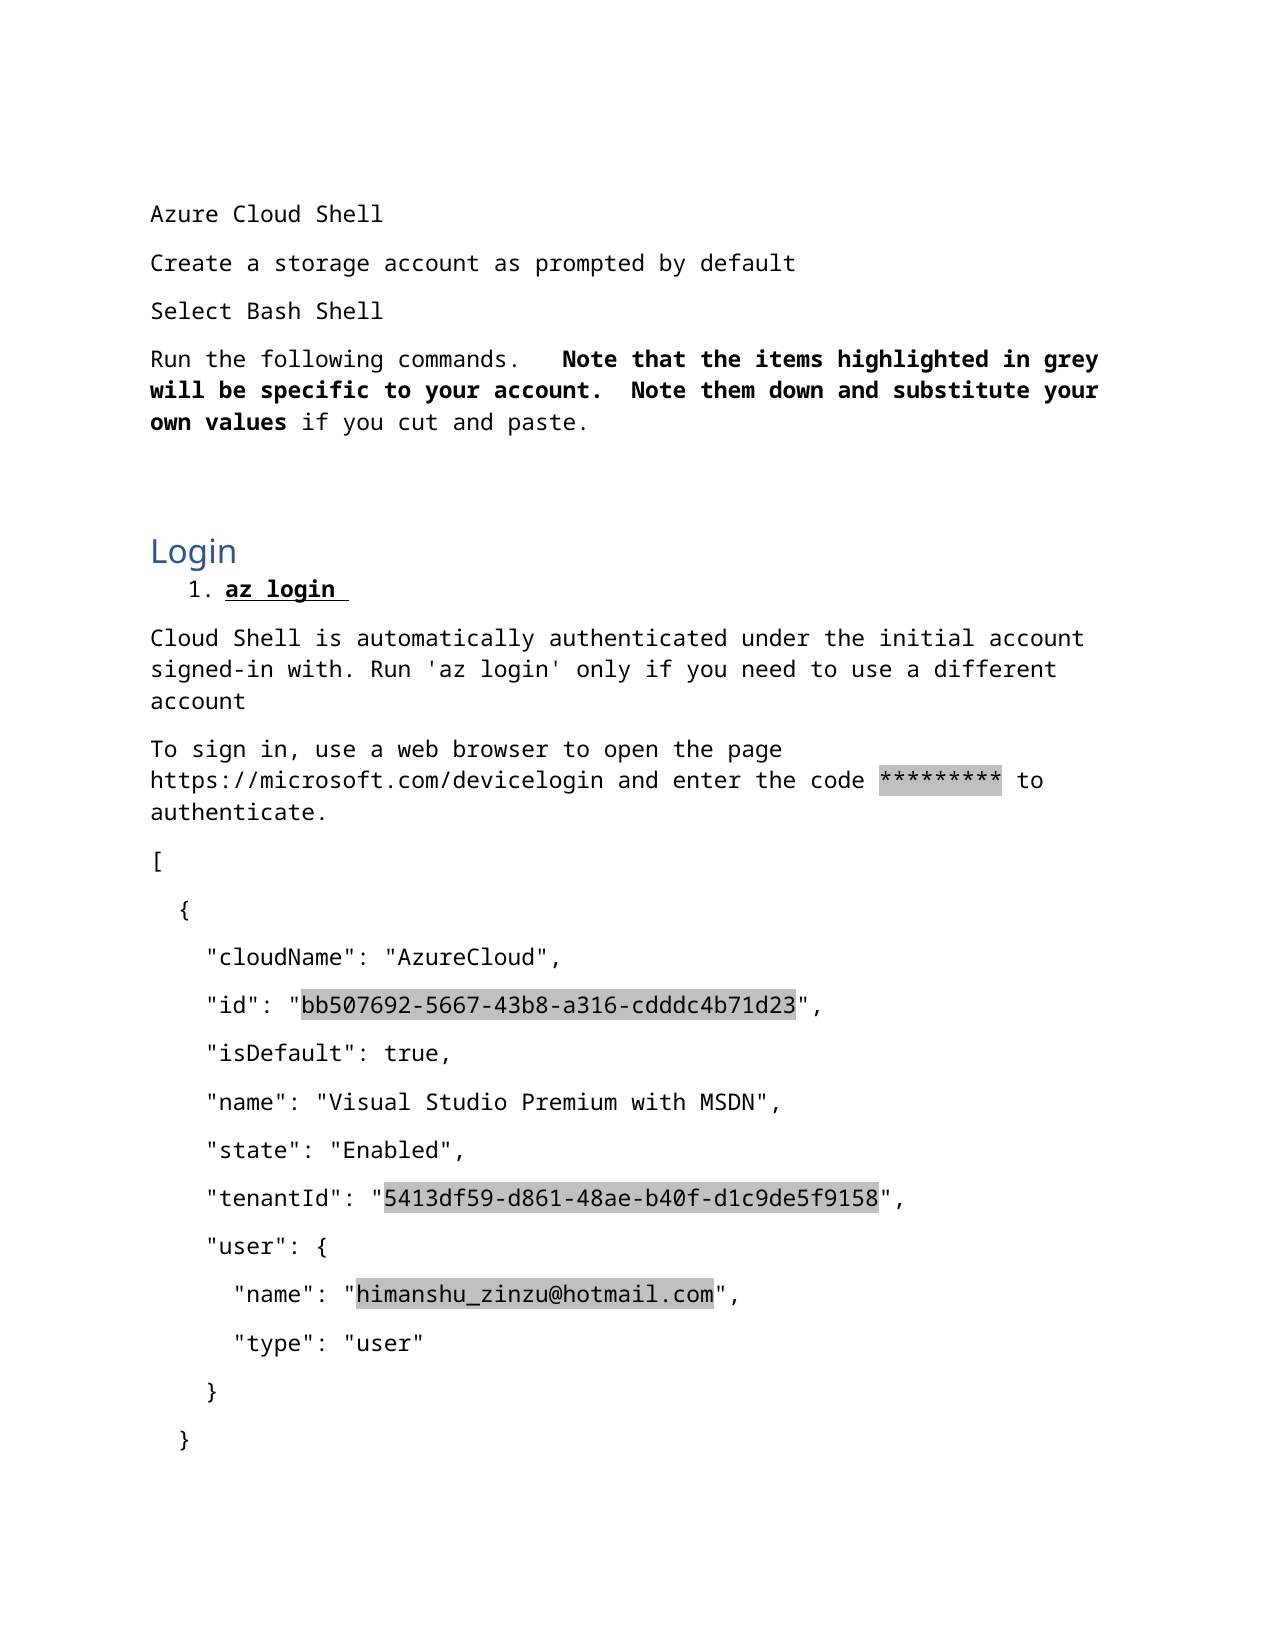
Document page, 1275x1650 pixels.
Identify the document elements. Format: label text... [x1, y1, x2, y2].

subtitle Login [150, 527, 1125, 573]
text "tenantId": "5413df59-d861-48ae-b40f-d1c9de5f9158", [150, 1182, 1125, 1213]
text Cloud Shell is automatically authenticated under the initial account signed-in with. Run 'az login' only if you need to use a different account [150, 622, 1125, 716]
text Azure Cloud Shell [150, 198, 1125, 229]
text "isDefault": true, [150, 1037, 1125, 1068]
text Create a storage account as prompted by default [150, 246, 1125, 278]
text "type": "user" [150, 1327, 1125, 1358]
text Run the following commands. Note that the items highlighted in grey will be specific to your account. Note them down and substitute your own values if you cut and paste. [150, 343, 1125, 437]
text "user": { [150, 1230, 1125, 1261]
text "id": "bb507692-5667-43b8-a316-cdddc4b71d23", [150, 989, 1125, 1020]
text Select Bash Shell [150, 295, 1125, 326]
text } [150, 1375, 1125, 1406]
text "name": "Visual Studio Premium with MSDN", [150, 1085, 1125, 1117]
text } [150, 1423, 1125, 1454]
text [ [150, 844, 1125, 876]
text "name": "himanshu_zinzu@hotmail.com", [150, 1278, 1125, 1309]
text "cloudName": "AzureCloud", [150, 941, 1125, 972]
text { [150, 892, 1125, 924]
text To sign in, use a web browser to open the page https://microsoft.com/devicelogin and enter the code ********* to authenticate. [150, 733, 1125, 827]
text "state": "Enabled", [150, 1134, 1125, 1165]
list az login [187, 573, 1125, 604]
